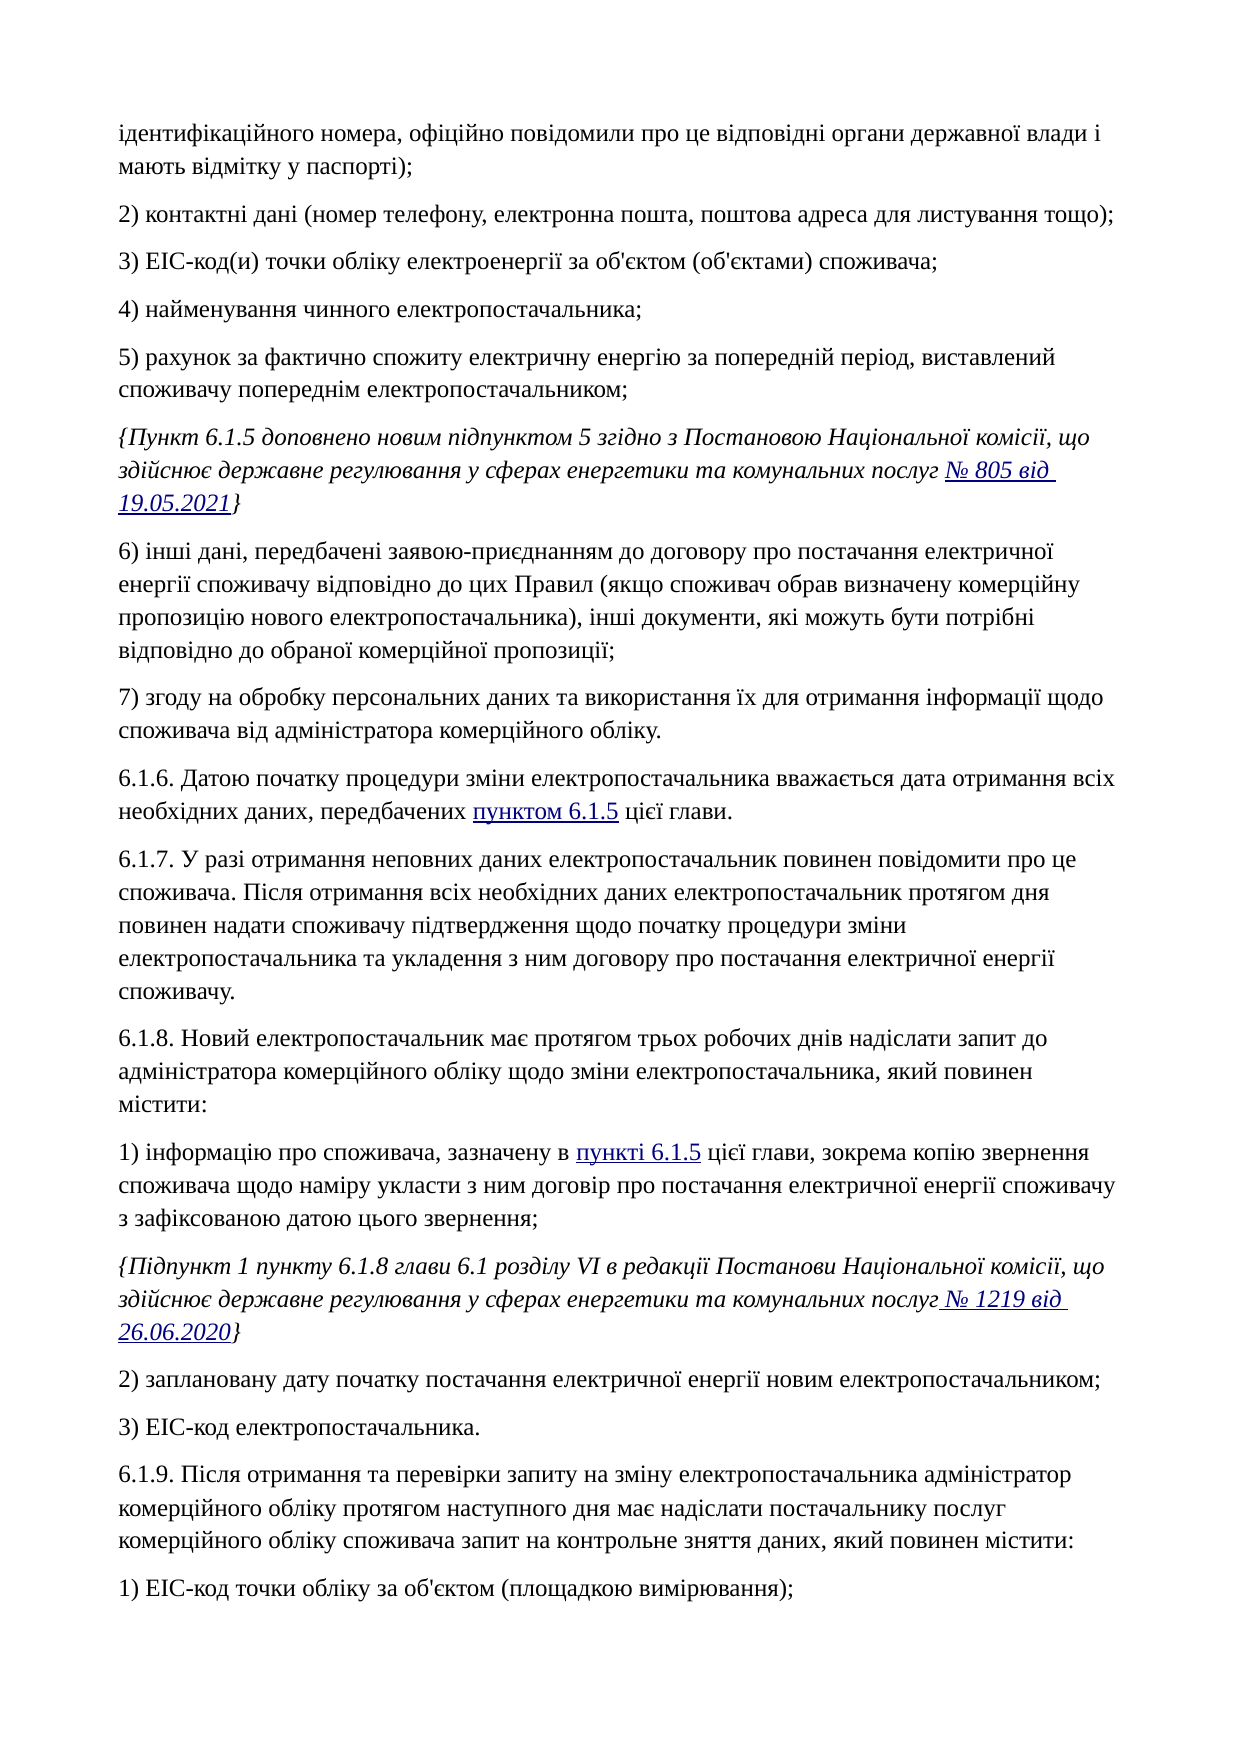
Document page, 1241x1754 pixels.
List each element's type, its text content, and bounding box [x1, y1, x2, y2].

text {Підпункт 1 пункту 6.1.8 глави 6.1 розділу VI в редакції Постанови Національної комісії, що здійснює державне регулювання у сферах енергетики та комунальних послуг № 1219 від 26.06.2020} [118, 1251, 1122, 1346]
text 4) найменування чинного електропостачальника; [118, 294, 1122, 323]
text 6.1.8. Новий електропостачальник має протягом трьох робочих днів надіслати запит до адміністратора комерційного обліку щодо зміни електропостачальника, який повинен містити: [118, 1023, 1122, 1118]
text 6.1.7. У разі отримання неповних даних електропостачальник повинен повідомити про це споживача. Після отримання всіх необхідних даних електропостачальник протягом дня повинен надати споживачу підтвердження щодо початку процедури зміни електропостачальника та укладення з ним договору про постачання електричної енергії споживачу. [118, 844, 1122, 1004]
text 2) заплановану дату початку постачання електричної енергії новим електропостачальником; [118, 1364, 1122, 1393]
text 6.1.9. Після отримання та перевірки запиту на зміну електропостачальника адміністратор комерційного обліку протягом наступного дня має надіслати постачальнику послуг комерційного обліку споживача запит на контрольне зняття даних, який повинен містити: [118, 1459, 1122, 1554]
text 6) інші дані, передбачені заявою-приєднанням до договору про постачання електричної енергії споживачу відповідно до цих Правил (якщо споживач обрав визначену комерційну пропозицію нового електропостачальника), інші документи, які можуть бути потрібні відповідно до обраної комерційної пропозиції; [118, 536, 1122, 664]
text 2) контактні дані (номер телефону, електронна пошта, поштова адреса для листування тощо); [118, 199, 1122, 227]
text 1) інформацію про споживача, зазначену в пункті 6.1.5 цієї глави, зокрема копію звернення споживача щодо наміру укласти з ним договір про постачання електричної енергії споживачу з зафіксованою датою цього звернення; [118, 1137, 1122, 1232]
text 5) рахунок за фактично спожиту електричну енергію за попередній період, виставлений споживачу попереднім електропостачальником; [118, 342, 1122, 403]
text 3) ЕІС-код електропостачальника. [118, 1412, 1122, 1441]
text ідентифікаційного номера, офіційно повідомили про це відповідні органи державної влади і мають відмітку у паспорті); [118, 118, 1122, 180]
text 6.1.6. Датою початку процедури зміни електропостачальника вважається дата отримання всіх необхідних даних, передбачених пунктом 6.1.5 цієї глави. [118, 763, 1122, 825]
text 7) згоду на обробку персональних даних та використання їх для отримання інформації щодо споживача від адміністратора комерційного обліку. [118, 682, 1122, 744]
text 3) ЕІС-код(и) точки обліку електроенергії за об'єктом (об'єктами) споживача; [118, 246, 1122, 275]
text {Пункт 6.1.5 доповнено новим підпунктом 5 згідно з Постановою Національної комісії, що здійснює державне регулювання у сферах енергетики та комунальних послуг № 805 від 19.05.2021} [118, 422, 1122, 517]
text 1) ЕІС-код точки обліку за об'єктом (площадкою вимірювання); [118, 1573, 1122, 1602]
